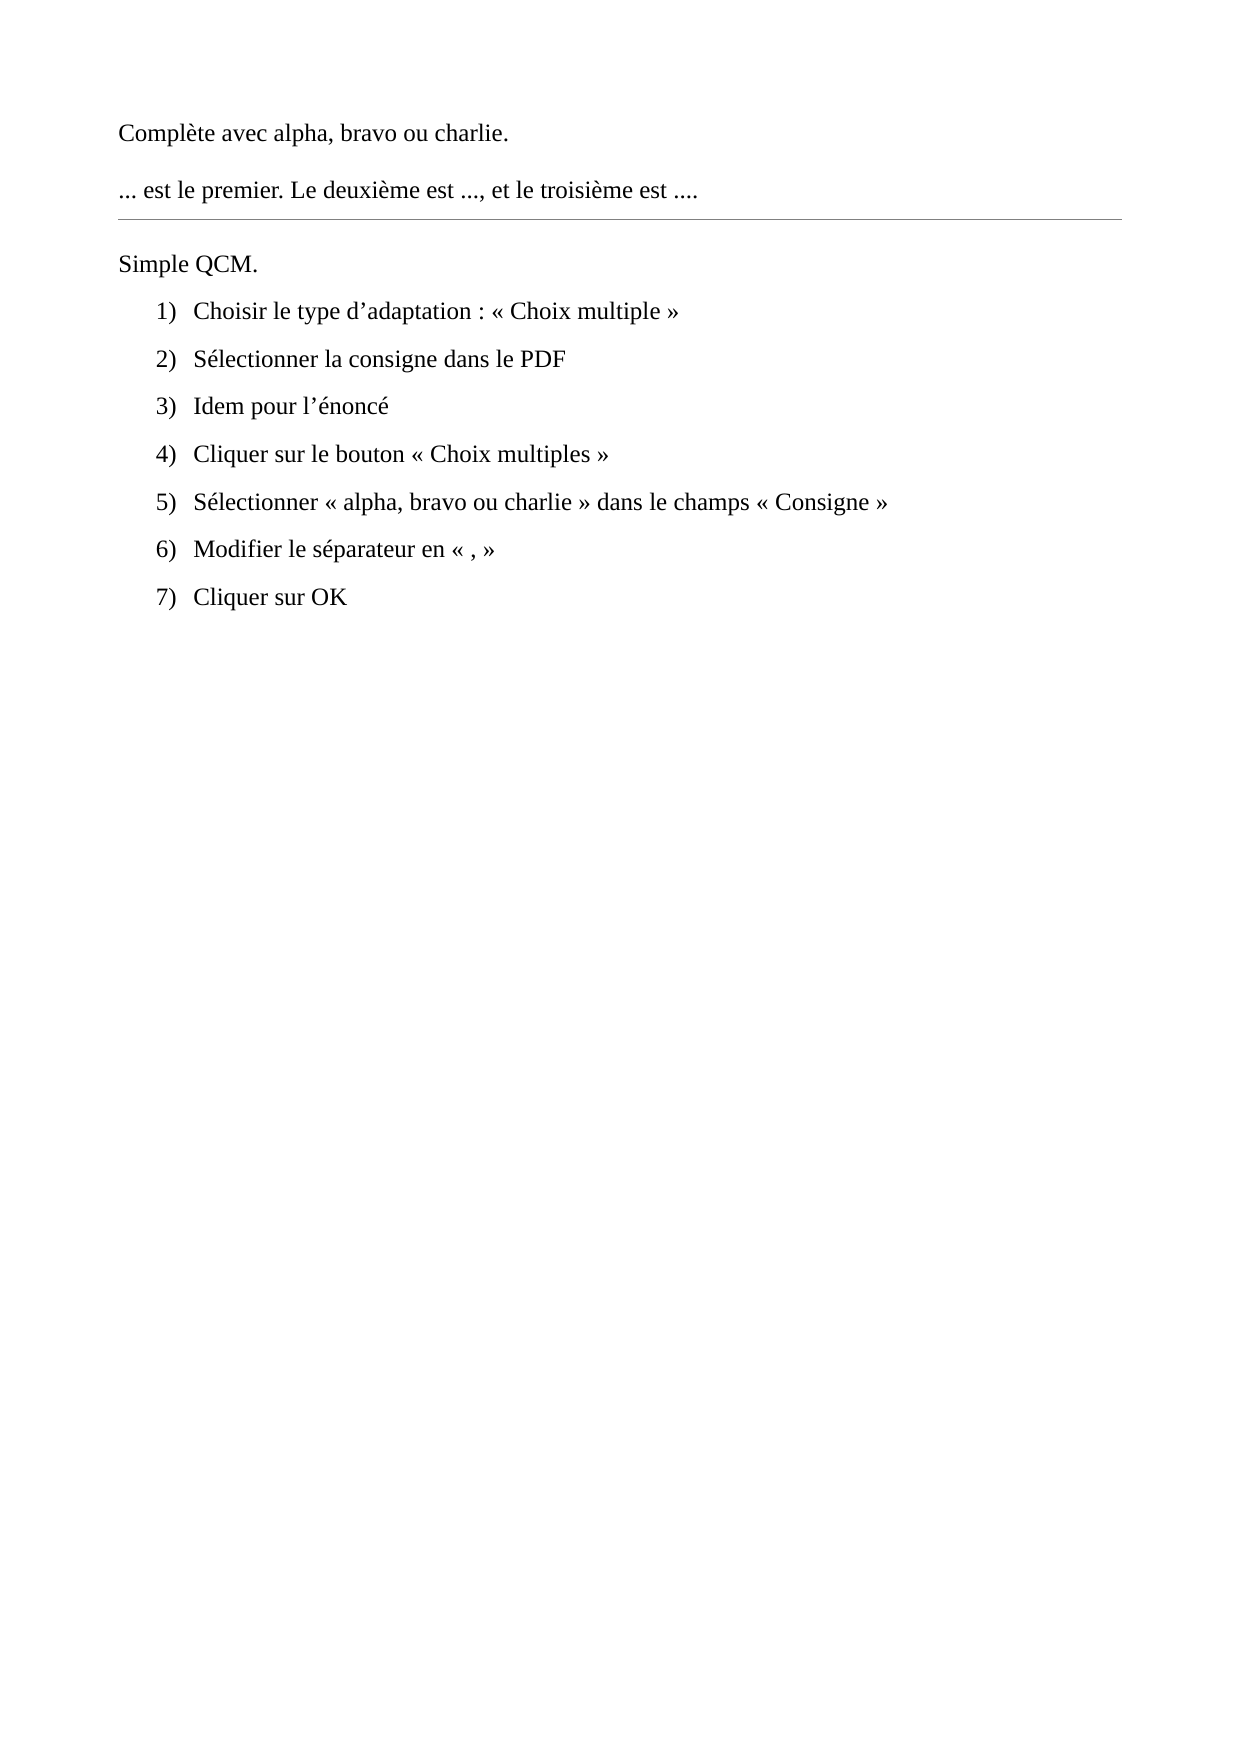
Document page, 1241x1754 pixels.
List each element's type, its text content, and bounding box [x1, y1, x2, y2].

text ... est le premier. Le deuxième est ..., et le troisième est .... [118, 176, 1122, 204]
list Choisir le type d’adaptation : « Choix multiple » [156, 296, 1122, 325]
list Modifier le séparateur en « , » [156, 534, 1122, 563]
text Complète avec alpha, bravo ou charlie. [118, 118, 1122, 147]
list Cliquer sur OK [156, 582, 1122, 611]
list Idem pour l’énoncé [156, 391, 1122, 420]
list Sélectionner la consigne dans le PDF [156, 344, 1122, 373]
list Cliquer sur le bouton « Choix multiples » [156, 439, 1122, 468]
text Simple QCM. [118, 249, 1122, 277]
list Sélectionner « alpha, bravo ou charlie » dans le champs « Consigne » [156, 487, 1122, 515]
